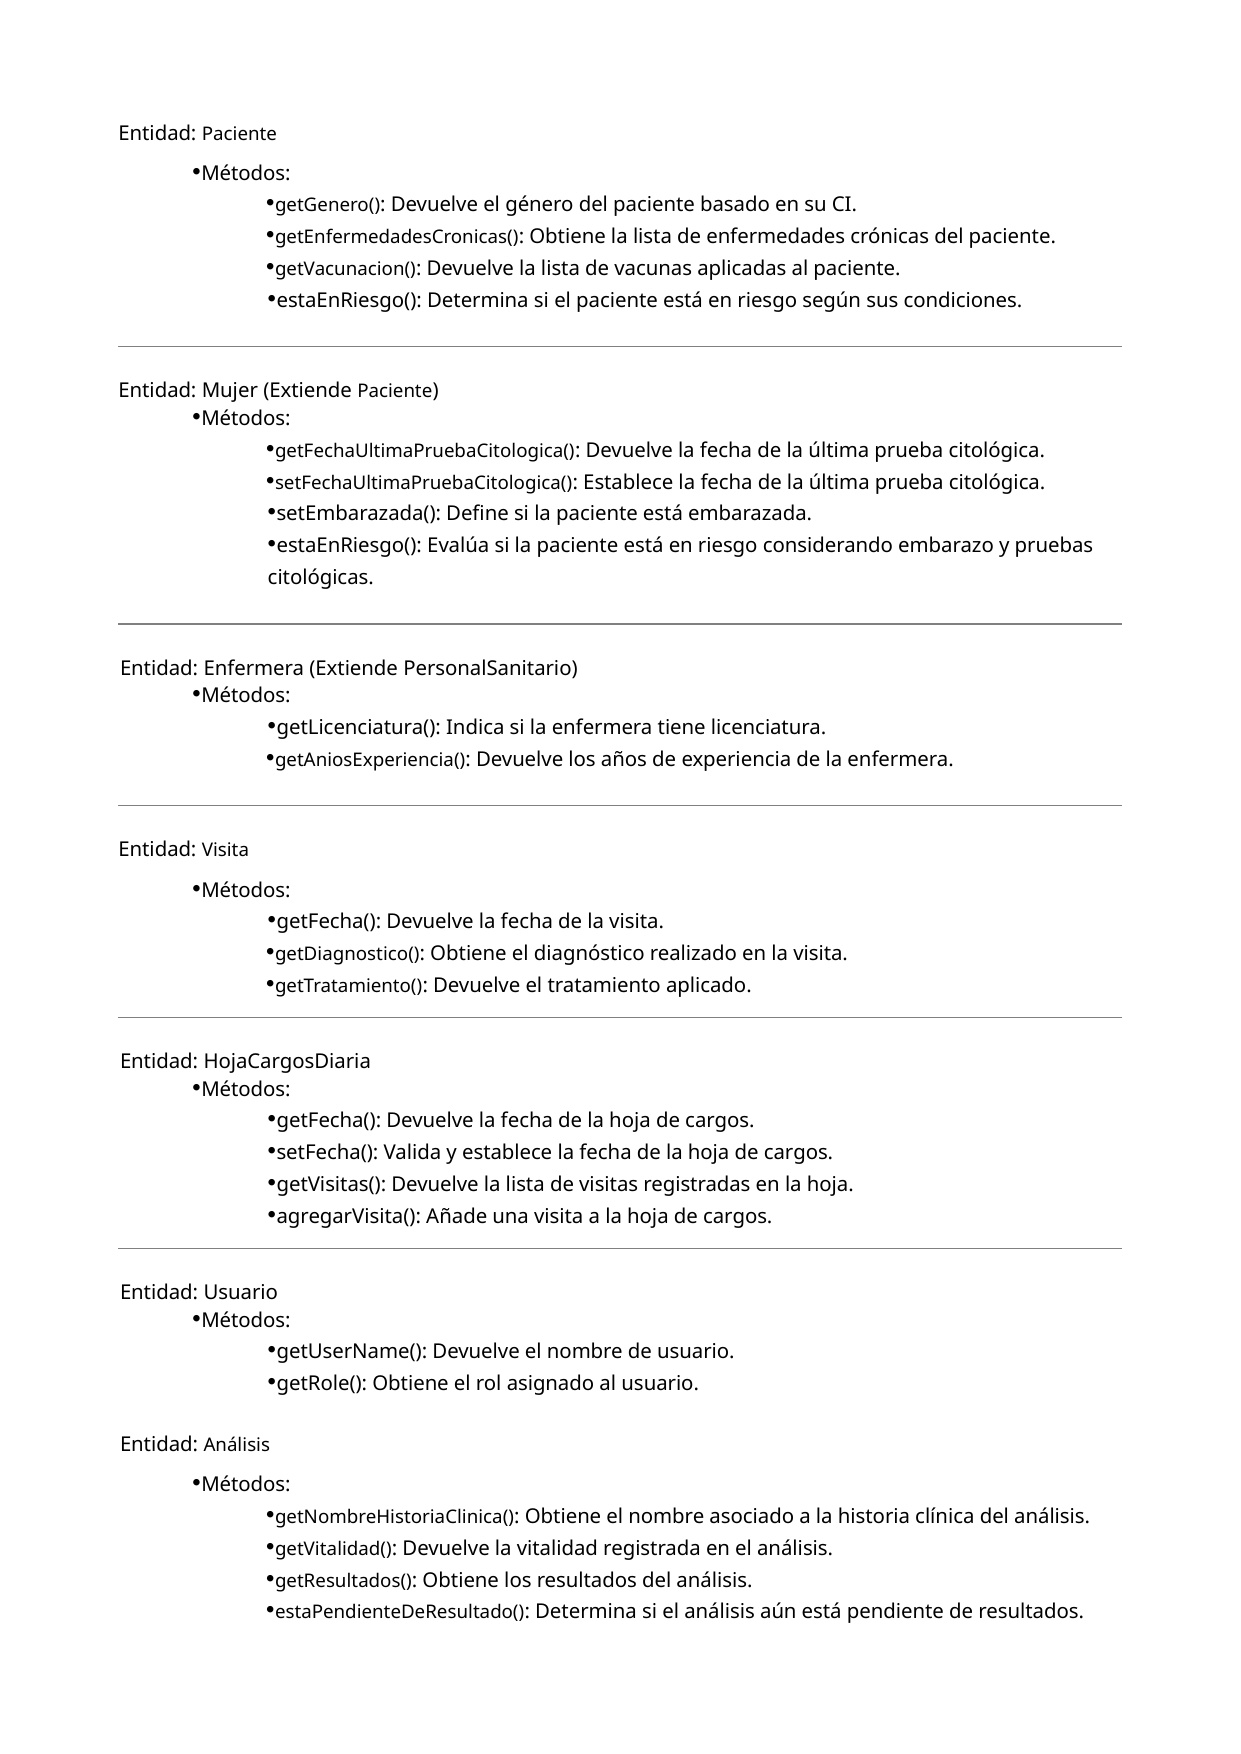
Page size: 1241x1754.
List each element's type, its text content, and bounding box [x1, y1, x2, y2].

subtitle Entidad: Mujer (Extiende Paciente) [118, 376, 1122, 404]
list getVacunacion(): Devuelve la lista de vacunas aplicadas al paciente. [118, 254, 1122, 281]
list getRole(): Obtiene el rol asignado al usuario. [120, 1369, 1121, 1396]
list getVitalidad(): Devuelve la vitalidad registrada en el análisis. [118, 1533, 1122, 1561]
list getResultados(): Obtiene los resultados del análisis. [118, 1565, 1122, 1593]
subtitle Entidad: Paciente [118, 118, 1122, 146]
list setFechaUltimaPruebaCitologica(): Establece la fecha de la última prueba citológica. [118, 467, 1122, 495]
list getGenero(): Devuelve el género del paciente basado en su CI. [118, 190, 1122, 218]
list Métodos: [118, 404, 1122, 431]
subtitle Entidad: Análisis [120, 1430, 1121, 1457]
list getLicenciatura(): Indica si la enfermera tiene licenciatura. [120, 713, 1121, 740]
list estaPendienteDeResultado(): Determina si el análisis aún está pendiente de resultados. [118, 1597, 1122, 1625]
list getTratamiento(): Devuelve el tratamiento aplicado. [118, 971, 1122, 998]
list getAniosExperiencia(): Devuelve los años de experiencia de la enfermera. [118, 744, 1122, 772]
list getFecha(): Devuelve la fecha de la visita. [120, 907, 1121, 935]
list getUserName(): Devuelve el nombre de usuario. [120, 1337, 1121, 1365]
list setFecha(): Valida y establece la fecha de la hoja de cargos. [120, 1138, 1121, 1166]
list getDiagnostico(): Obtiene el diagnóstico realizado en la visita. [118, 939, 1122, 967]
list Métodos: [118, 1305, 1122, 1333]
list Métodos: [118, 1074, 1122, 1102]
list getFechaUltimaPruebaCitologica(): Devuelve la fecha de la última prueba citológica. [118, 436, 1122, 463]
list Métodos: [118, 875, 1122, 903]
list getVisitas(): Devuelve la lista de visitas registradas en la hoja. [120, 1170, 1121, 1197]
list Métodos: [118, 681, 1122, 709]
list setEmbarazada(): Define si la paciente está embarazada. [120, 499, 1121, 527]
list estaEnRiesgo(): Determina si el paciente está en riesgo según sus condiciones. [120, 285, 1121, 313]
list agregarVisita(): Añade una visita a la hoja de cargos. [120, 1201, 1121, 1229]
list getFecha(): Devuelve la fecha de la hoja de cargos. [120, 1106, 1121, 1134]
list getEnfermedadesCronicas(): Obtiene la lista de enfermedades crónicas del paciente. [118, 222, 1122, 249]
subtitle Entidad: Visita [118, 835, 1122, 863]
subtitle Entidad: HojaCargosDiaria [120, 1047, 1121, 1074]
subtitle Entidad: Enfermera (Extiende PersonalSanitario) [120, 653, 1121, 681]
list estaEnRiesgo(): Evalúa si la paciente está en riesgo considerando embarazo y pruebas citológicas. [120, 531, 1121, 590]
list Métodos: [118, 1470, 1122, 1498]
list Métodos: [118, 158, 1122, 186]
subtitle Entidad: Usuario [120, 1277, 1121, 1305]
list getNombreHistoriaClinica(): Obtiene el nombre asociado a la historia clínica del análisis. [118, 1502, 1122, 1529]
